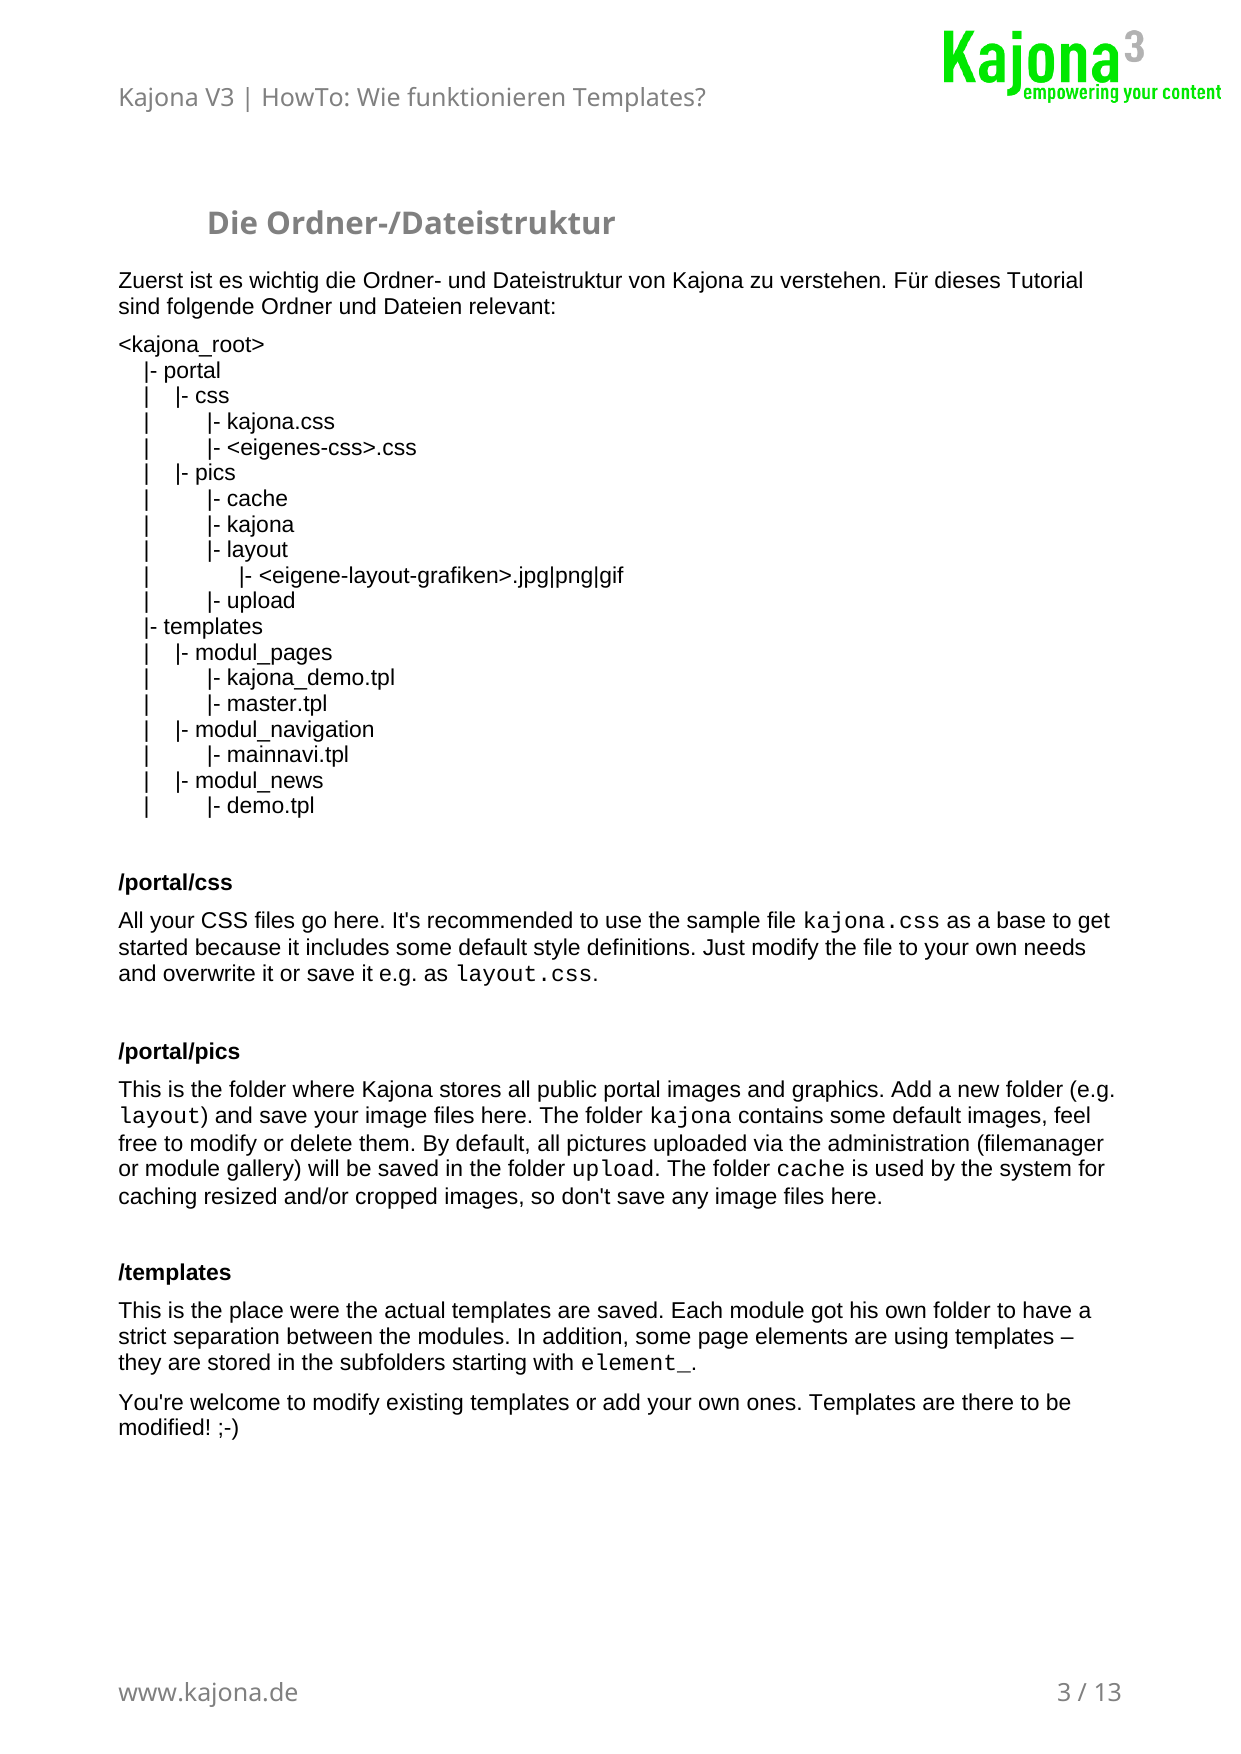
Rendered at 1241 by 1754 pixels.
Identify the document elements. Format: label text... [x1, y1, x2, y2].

text This is the folder where Kajona stores all public portal images and graphics. Add a new folder (e.g. layout) and save your image files here. The folder kajona contains some default images, feel free to modify or delete them. By default, all pictures uploaded via the administration (filemanager or module gallery) will be saved in the folder upload. The folder cache is used by the system for caching resized and/or cropped images, so don't save any image files here. [118, 1077, 1122, 1209]
text <kajona_root> |- portal | |- css | |- kajona.css | |- <eigenes-css>.css | |- pics | |- cache | |- kajona | |- layout | |- <eigene-layout-grafiken>.jpg|png|gif | |- upload |- templates | |- modul_pages | |- kajona_demo.tpl | |- master.tpl | |- modul_navigation | |- mainnavi.tpl | |- modul_news | |- demo.tpl [118, 332, 1122, 819]
text This is the place were the actual templates are saved. Each module got his own folder to have a strict separation between the modules. In addition, some page elements are using templates – they are stored in the subfolders starting with element_. [118, 1298, 1122, 1377]
text You're welcome to modify existing templates or add your own ones. Templates are there to be modified! ;-) [118, 1389, 1122, 1441]
picture [944, 30, 1221, 103]
text /portal/pics [118, 1039, 1122, 1064]
text /templates [118, 1260, 1122, 1285]
text /portal/css [118, 869, 1122, 895]
text All your CSS files go here. It's recommended to use the sample file kajona.css as a base to get started because it includes some default style definitions. Just modify the file to your own needs and overwrite it or save it e.g. as layout.css. [118, 907, 1122, 988]
text Zuerst ist es wichtig die Ordner- und Dateistruktur von Kajona zu verstehen. Für dieses Tutorial sind folgende Ordner und Dateien relevant: [118, 268, 1122, 319]
subtitle Die Ordner-/Dateistruktur [118, 201, 1122, 244]
